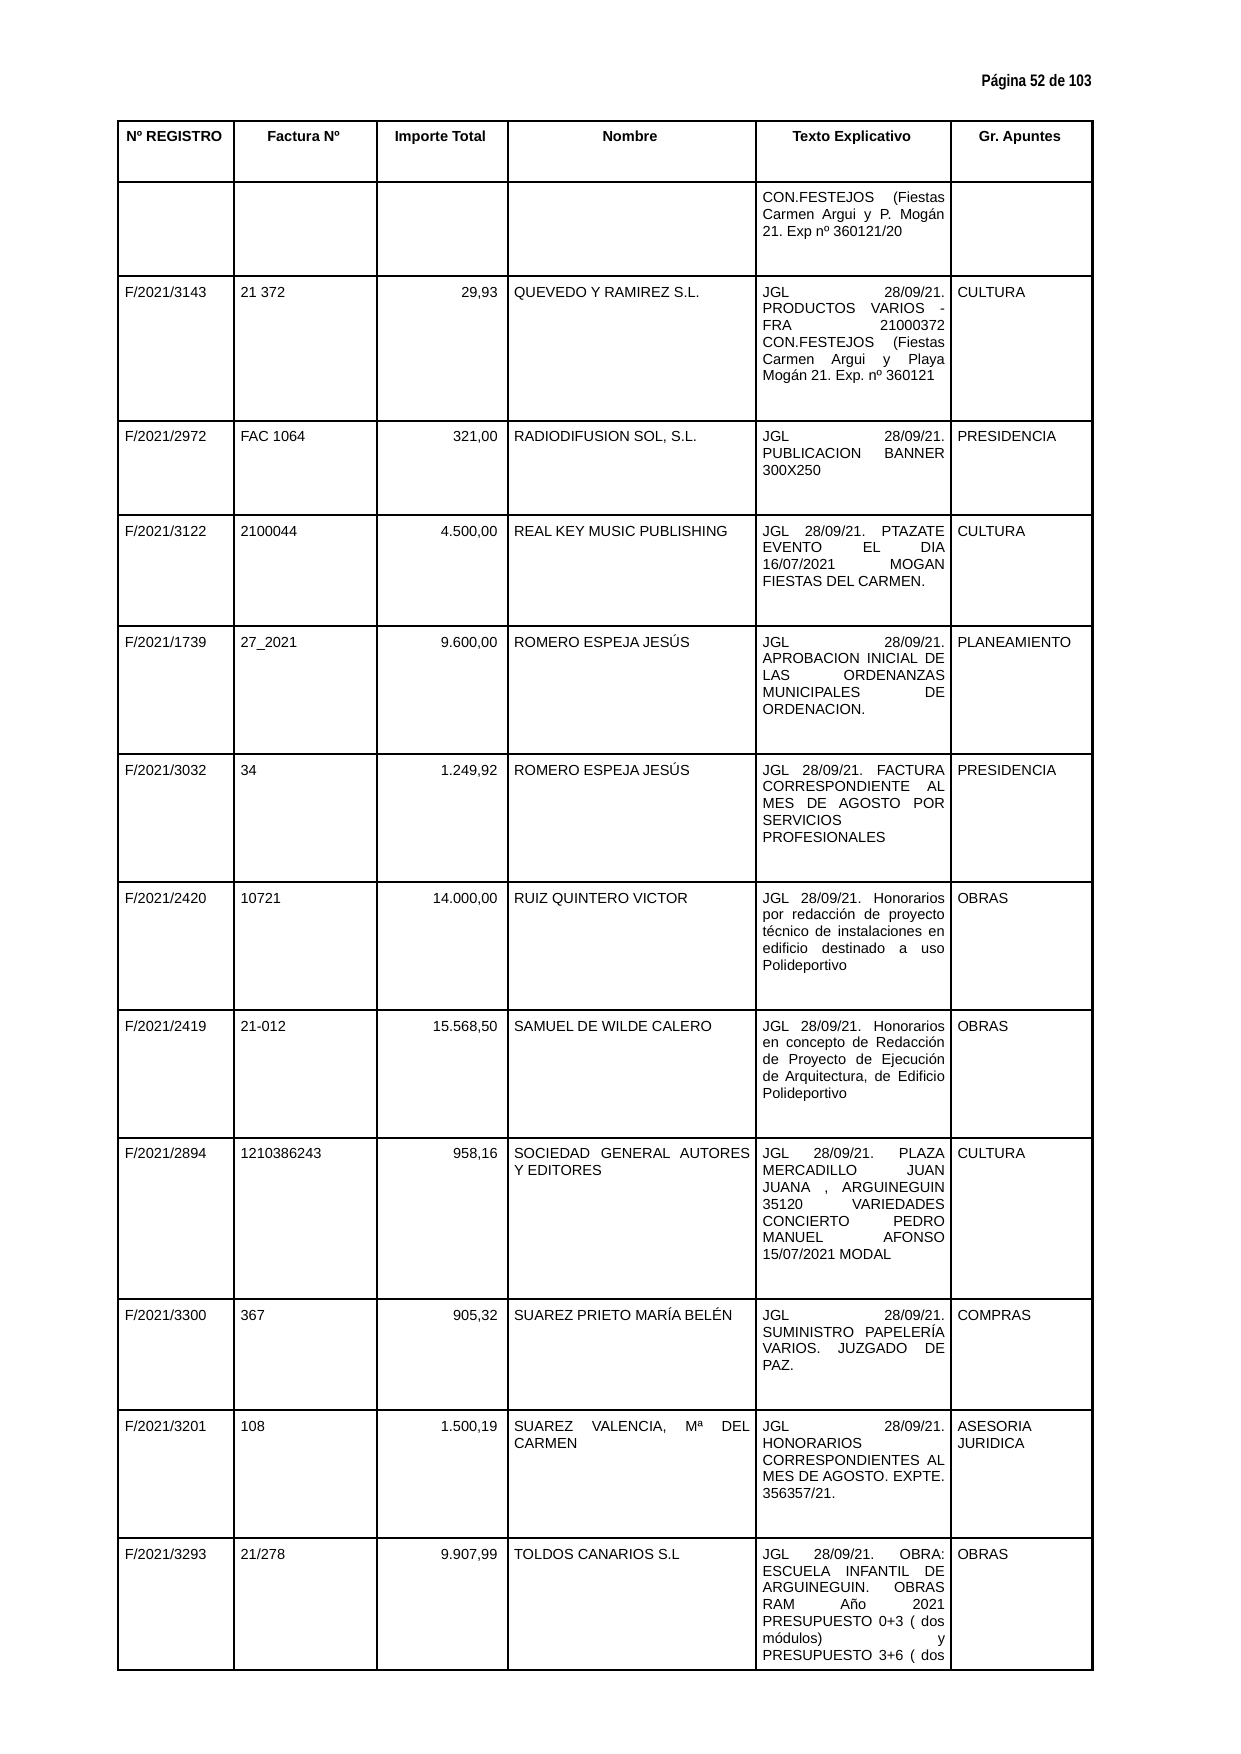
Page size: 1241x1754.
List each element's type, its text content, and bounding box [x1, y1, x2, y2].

table_cell CON.FESTEJOS (Fiestas Carmen Argui y P. Mogán 21. Exp nº 360121/20 [757, 183, 950, 275]
table_cell COMPRAS [952, 1300, 1091, 1409]
table_cell 905,32 [378, 1300, 507, 1409]
table_cell CULTURA [952, 277, 1091, 419]
table_header Importe Total [378, 122, 507, 181]
table_cell CULTURA [952, 1139, 1091, 1298]
table_cell ASESORIA JURIDICA [952, 1411, 1091, 1537]
table_cell JGL 28/09/21. HONORARIOS CORRESPONDIENTES AL MES DE AGOSTO. EXPTE. 356357/21. [757, 1411, 950, 1537]
table_cell 10721 [235, 883, 376, 1009]
table_cell 2100044 [235, 516, 376, 625]
table_cell F/2021/3201 [119, 1411, 233, 1537]
table_header Factura Nº [235, 122, 376, 181]
table_cell ROMERO ESPEJA JESÚS [509, 755, 755, 881]
table_cell [235, 183, 376, 275]
table_cell F/2021/3300 [119, 1300, 233, 1409]
table_cell 14.000,00 [378, 883, 507, 1009]
table_cell PRESIDENCIA [952, 755, 1091, 881]
table_cell TOLDOS CANARIOS S.L [509, 1539, 755, 1669]
table_cell 27_2021 [235, 627, 376, 753]
table_cell [378, 183, 507, 275]
table_cell OBRAS [952, 1011, 1091, 1137]
table_cell OBRAS [952, 883, 1091, 1009]
table_cell SOCIEDAD GENERAL AUTORES Y EDITORES [509, 1139, 755, 1298]
table_cell RUIZ QUINTERO VICTOR [509, 883, 755, 1009]
table_cell [509, 183, 755, 275]
table_cell F/2021/1739 [119, 627, 233, 753]
table_cell 15.568,50 [378, 1011, 507, 1137]
table_cell F/2021/2420 [119, 883, 233, 1009]
table_cell 29,93 [378, 277, 507, 419]
table_cell 9.600,00 [378, 627, 507, 753]
table_cell 21/278 [235, 1539, 376, 1669]
table_cell 9.907,99 [378, 1539, 507, 1669]
table_cell 21-012 [235, 1011, 376, 1137]
table_cell F/2021/3122 [119, 516, 233, 625]
table_header Gr. Apuntes [952, 122, 1091, 181]
table_cell F/2021/3032 [119, 755, 233, 881]
table_cell 1210386243 [235, 1139, 376, 1298]
table_cell 21 372 [235, 277, 376, 419]
table_cell JGL 28/09/21. PUBLICACION BANNER 300X250 [757, 422, 950, 514]
table_cell JGL 28/09/21. PLAZA MERCADILLO JUAN JUANA , ARGUINEGUIN 35120 VARIEDADES CONCIERTO PEDRO MANUEL AFONSO 15/07/2021 MODAL [757, 1139, 950, 1298]
table_cell JGL 28/09/21. OBRA: ESCUELA INFANTIL DE ARGUINEGUIN. OBRAS RAM Año 2021 PRESUPUESTO 0+3 ( dos módulos) y PRESUPUESTO 3+6 ( dos [757, 1539, 950, 1669]
table_cell 108 [235, 1411, 376, 1537]
table_cell [119, 183, 233, 275]
table_cell JGL 28/09/21. PRODUCTOS VARIOS - FRA 21000372 CON.FESTEJOS (Fiestas Carmen Argui y Playa Mogán 21. Exp. nº 360121 [757, 277, 950, 419]
table_cell 367 [235, 1300, 376, 1409]
table_cell 4.500,00 [378, 516, 507, 625]
table_cell F/2021/2972 [119, 422, 233, 514]
table_header Texto Explicativo [757, 122, 950, 181]
table_cell 1.500,19 [378, 1411, 507, 1537]
table_cell SAMUEL DE WILDE CALERO [509, 1011, 755, 1137]
table_cell 1.249,92 [378, 755, 507, 881]
table_cell PRESIDENCIA [952, 422, 1091, 514]
table_cell FAC 1064 [235, 422, 376, 514]
table_cell OBRAS [952, 1539, 1091, 1669]
table_cell JGL 28/09/21. PTAZATE EVENTO EL DIA 16/07/2021 MOGAN FIESTAS DEL CARMEN. [757, 516, 950, 625]
table_cell F/2021/3143 [119, 277, 233, 419]
table_cell 321,00 [378, 422, 507, 514]
table_cell [952, 183, 1091, 275]
table_cell PLANEAMIENTO [952, 627, 1091, 753]
table_cell REAL KEY MUSIC PUBLISHING [509, 516, 755, 625]
table_cell CULTURA [952, 516, 1091, 625]
table_cell JGL 28/09/21. FACTURA CORRESPONDIENTE AL MES DE AGOSTO POR SERVICIOS PROFESIONALES [757, 755, 950, 881]
table_cell JGL 28/09/21. SUMINISTRO PAPELERÍA VARIOS. JUZGADO DE PAZ. [757, 1300, 950, 1409]
table_cell ROMERO ESPEJA JESÚS [509, 627, 755, 753]
table_cell F/2021/2894 [119, 1139, 233, 1298]
table_header Nº REGISTRO [119, 122, 233, 181]
table_cell 34 [235, 755, 376, 881]
table_cell SUAREZ VALENCIA, Mª DEL CARMEN [509, 1411, 755, 1537]
table_cell JGL 28/09/21. Honorarios por redacción de proyecto técnico de instalaciones en edificio destinado a uso Polideportivo [757, 883, 950, 1009]
table_cell QUEVEDO Y RAMIREZ S.L. [509, 277, 755, 419]
table_cell 958,16 [378, 1139, 507, 1298]
table_cell F/2021/2419 [119, 1011, 233, 1137]
table_cell JGL 28/09/21. APROBACION INICIAL DE LAS ORDENANZAS MUNICIPALES DE ORDENACION. [757, 627, 950, 753]
table_cell SUAREZ PRIETO MARÍA BELÉN [509, 1300, 755, 1409]
table_cell RADIODIFUSION SOL, S.L. [509, 422, 755, 514]
table_cell F/2021/3293 [119, 1539, 233, 1669]
table_header Nombre [509, 122, 755, 181]
table_cell JGL 28/09/21. Honorarios en concepto de Redacción de Proyecto de Ejecución de Arquitectura, de Edificio Polideportivo [757, 1011, 950, 1137]
